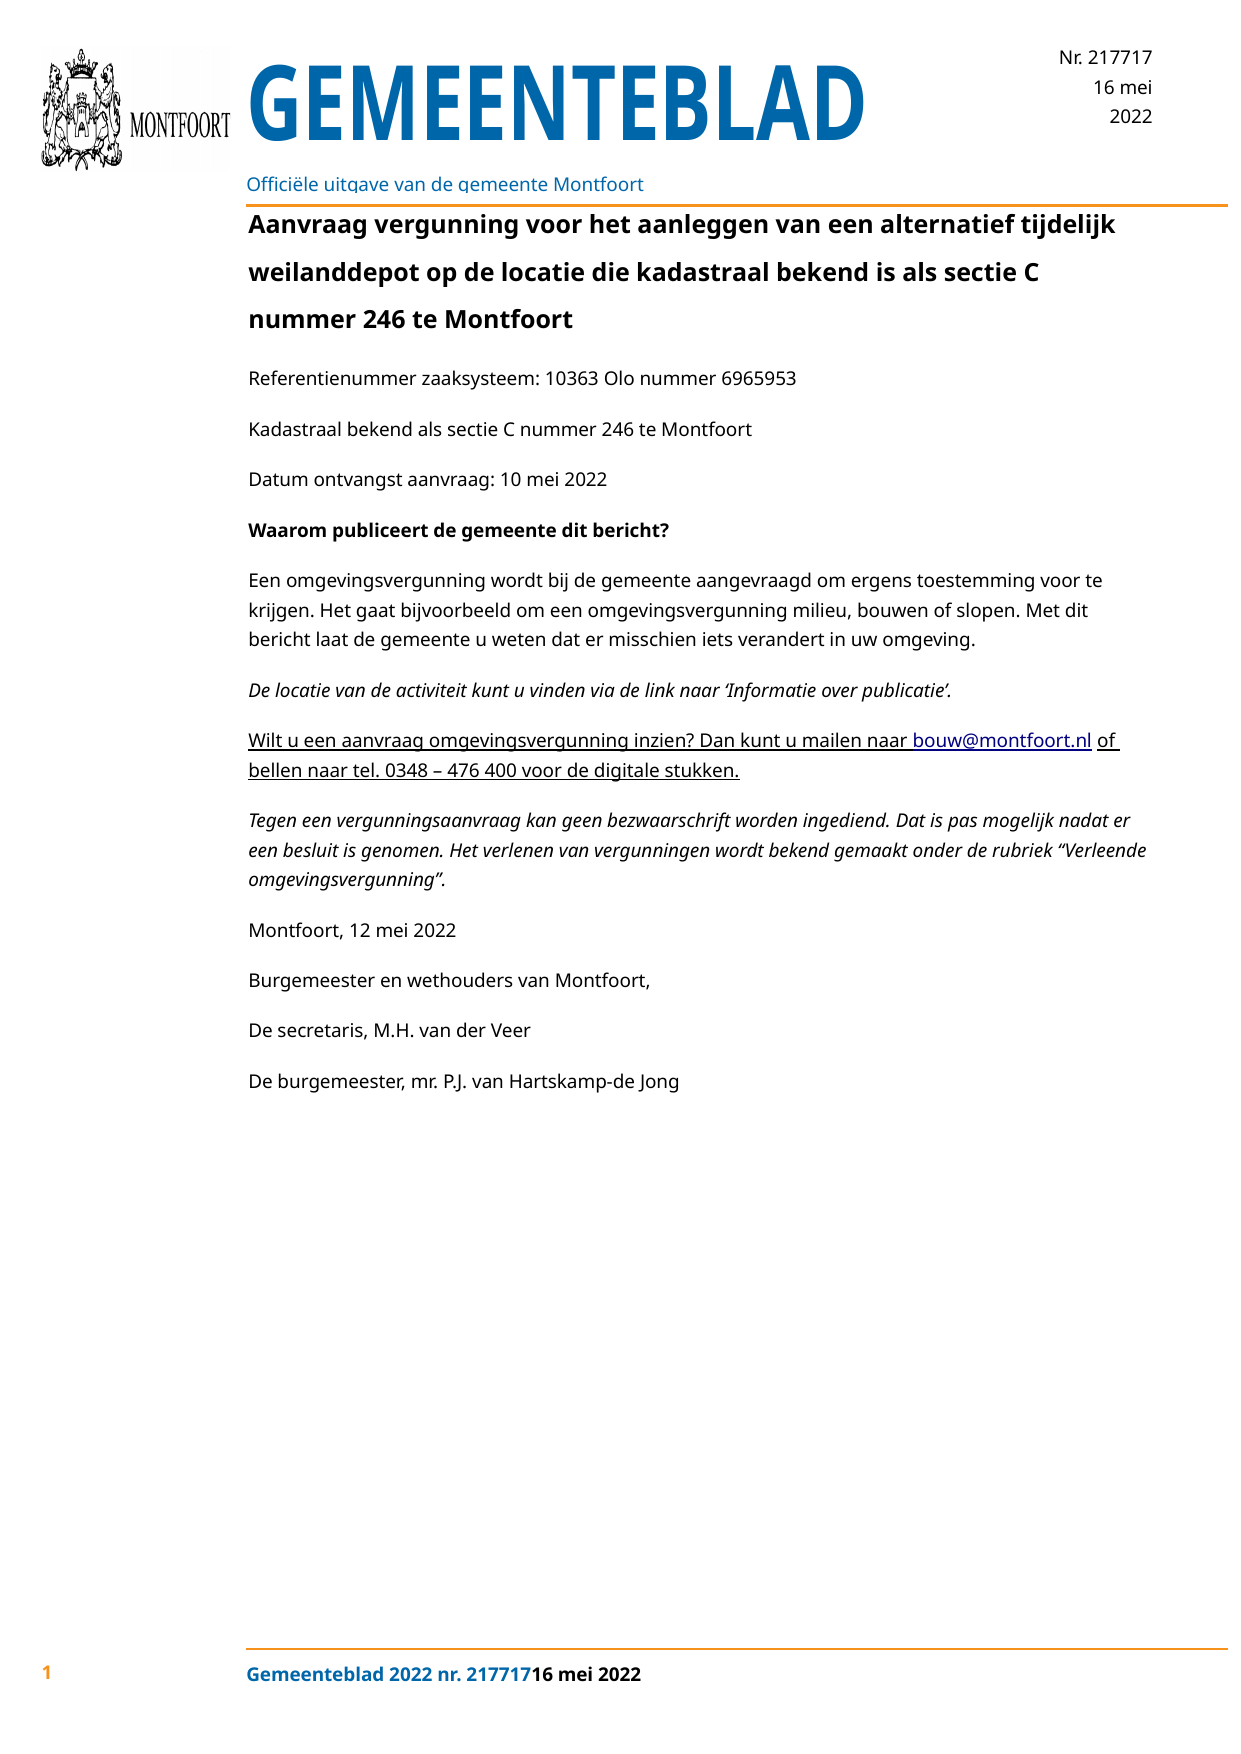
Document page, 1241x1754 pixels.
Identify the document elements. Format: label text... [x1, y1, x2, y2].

text Kadastraal bekend als sectie C nummer 246 te Montfoort [248, 416, 1152, 442]
text Referentienummer zaaksysteem: 10363 Olo nummer 6965953 [248, 366, 1152, 391]
text Datum ontvangst aanvraag: 10 mei 2022 [248, 466, 1152, 492]
text De secretaris, M.H. van der Veer [248, 1018, 1152, 1043]
text Een omgevingsvergunning wordt bij de gemeente aangevraagd om ergens toestemming voor te krijgen. Het gaat bijvoorbeeld om een omgevingsvergunning milieu, bouwen of slopen. Met dit bericht laat de gemeente u weten dat er misschien iets verandert in uw omgeving. [248, 567, 1152, 652]
text De locatie van de activiteit kunt u vinden via de link naar ‘Informatie over publicatie’. [248, 677, 1152, 702]
text Tegen een vergunningsaanvraag kan geen bezwaarschrift worden ingediend. Dat is pas mogelijk nadat er een besluit is genomen. Het verlenen van vergunningen wordt bekend gemaakt onder de rubriek “Verleende omgevingsvergunning”. [248, 807, 1152, 892]
text Montfoort, 12 mei 2022 [248, 917, 1152, 942]
text Waarom publiceert de gemeente dit bericht? [248, 517, 1152, 542]
text Aanvraag vergunning voor het aanleggen van een alternatief tijdelijk weilanddepot op de locatie die kadastraal bekend is als sectie C nummer 246 te Montfoort [248, 207, 1152, 336]
picture [41, 47, 231, 172]
text De burgemeester, mr. P.J. van Hartskamp-de Jong [248, 1068, 1152, 1094]
text Burgemeester en wethouders van Montfoort, [248, 967, 1152, 993]
text Wilt u een aanvraag omgevingsvergunning inzien? Dan kunt u mailen naar bouw@montfoort.nl of bellen naar tel. 0348 – 476 400 voor de digitale stukken. [248, 727, 1152, 782]
